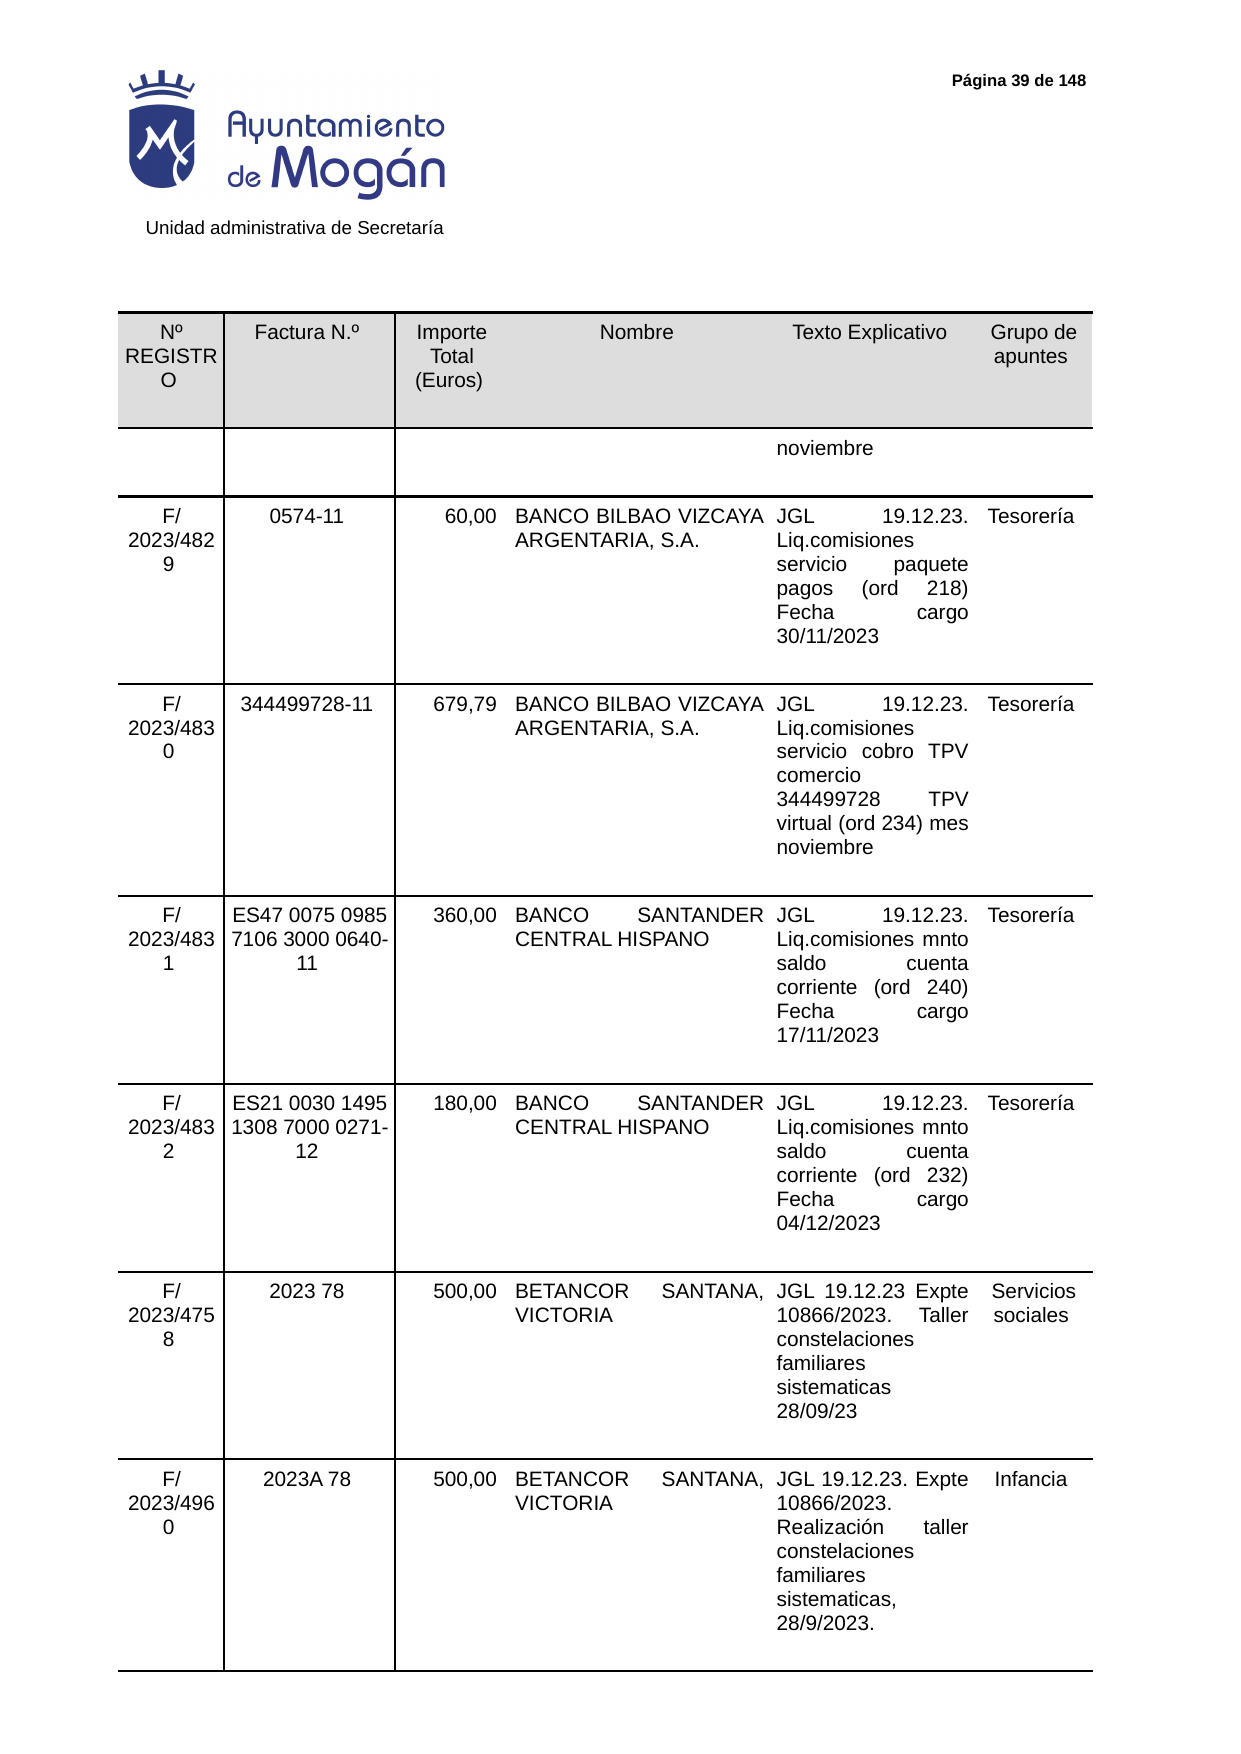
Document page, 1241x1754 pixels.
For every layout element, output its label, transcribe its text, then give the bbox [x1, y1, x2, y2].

table_cell [975, 429, 1092, 495]
table_cell F/2023/4829 [118, 498, 223, 683]
table_cell BETANCOR SANTANA, VICTORIA [509, 1273, 770, 1458]
table_cell [396, 429, 509, 495]
table_cell BETANCOR SANTANA, VICTORIA [509, 1460, 770, 1670]
table_cell noviembre [770, 429, 975, 495]
table_cell 180,00 [396, 1085, 509, 1271]
table_cell BANCO BILBAO VIZCAYA ARGENTARIA, S.A. [509, 498, 770, 683]
table_cell [225, 429, 394, 495]
table_cell 500,00 [396, 1273, 509, 1458]
table_header Nombre [509, 314, 770, 427]
table_cell JGL 19.12.23. Liq.comisiones servicio paquete pagos (ord 218) Fecha cargo 30/11/2023 [770, 498, 975, 683]
table_cell BANCO BILBAO VIZCAYA ARGENTARIA, S.A. [509, 685, 770, 895]
table_cell ES47 0075 0985 7106 3000 0640-11 [225, 897, 394, 1083]
table_header Factura N.º [225, 314, 394, 427]
table_cell F/2023/4832 [118, 1085, 223, 1271]
table_cell 2023A 78 [225, 1460, 394, 1670]
table_cell 344499728-11 [225, 685, 394, 895]
table_cell Tesorería [975, 1085, 1092, 1271]
table_cell JGL 19.12.23. Liq.comisiones mnto saldo cuenta corriente (ord 240) Fecha cargo 17/11/2023 [770, 897, 975, 1083]
table_cell Tesorería [975, 498, 1092, 683]
table_cell BANCO SANTANDER CENTRAL HISPANO [509, 897, 770, 1083]
table_cell Infancia [975, 1460, 1092, 1670]
table_cell F/2023/4830 [118, 685, 223, 895]
table_cell Tesorería [975, 685, 1092, 895]
table_cell Servicios sociales [975, 1273, 1092, 1458]
table_header Texto Explicativo [770, 314, 975, 427]
table_cell [509, 429, 770, 495]
table_cell JGL 19.12.23 Expte 10866/2023. Taller constelaciones familiares sistematicas 28/09/23 [770, 1273, 975, 1458]
table_cell JGL 19.12.23. Expte 10866/2023. Realización taller constelaciones familiares sistematicas, 28/9/2023. [770, 1460, 975, 1670]
table_cell 500,00 [396, 1460, 509, 1670]
table_cell 60,00 [396, 498, 509, 683]
table_header Importe Total (Euros) [396, 314, 509, 427]
table_header Grupo de apuntes [975, 314, 1092, 427]
table_cell F/2023/4960 [118, 1460, 223, 1670]
table_cell BANCO SANTANDER CENTRAL HISPANO [509, 1085, 770, 1271]
table_cell ES21 0030 1495 1308 7000 0271-12 [225, 1085, 394, 1271]
table_cell 0574-11 [225, 498, 394, 683]
table_cell Tesorería [975, 897, 1092, 1083]
table_cell F/2023/4831 [118, 897, 223, 1083]
table_cell JGL 19.12.23. Liq.comisiones servicio cobro TPV comercio 344499728 TPV virtual (ord 234) mes noviembre [770, 685, 975, 895]
table_header Nº REGISTRO [118, 314, 223, 427]
table_cell 360,00 [396, 897, 509, 1083]
table_cell F/2023/4758 [118, 1273, 223, 1458]
table_cell JGL 19.12.23. Liq.comisiones mnto saldo cuenta corriente (ord 232) Fecha cargo 04/12/2023 [770, 1085, 975, 1271]
table_cell 679,79 [396, 685, 509, 895]
picture [128, 70, 445, 206]
table_cell [118, 429, 223, 495]
table_cell 2023 78 [225, 1273, 394, 1458]
